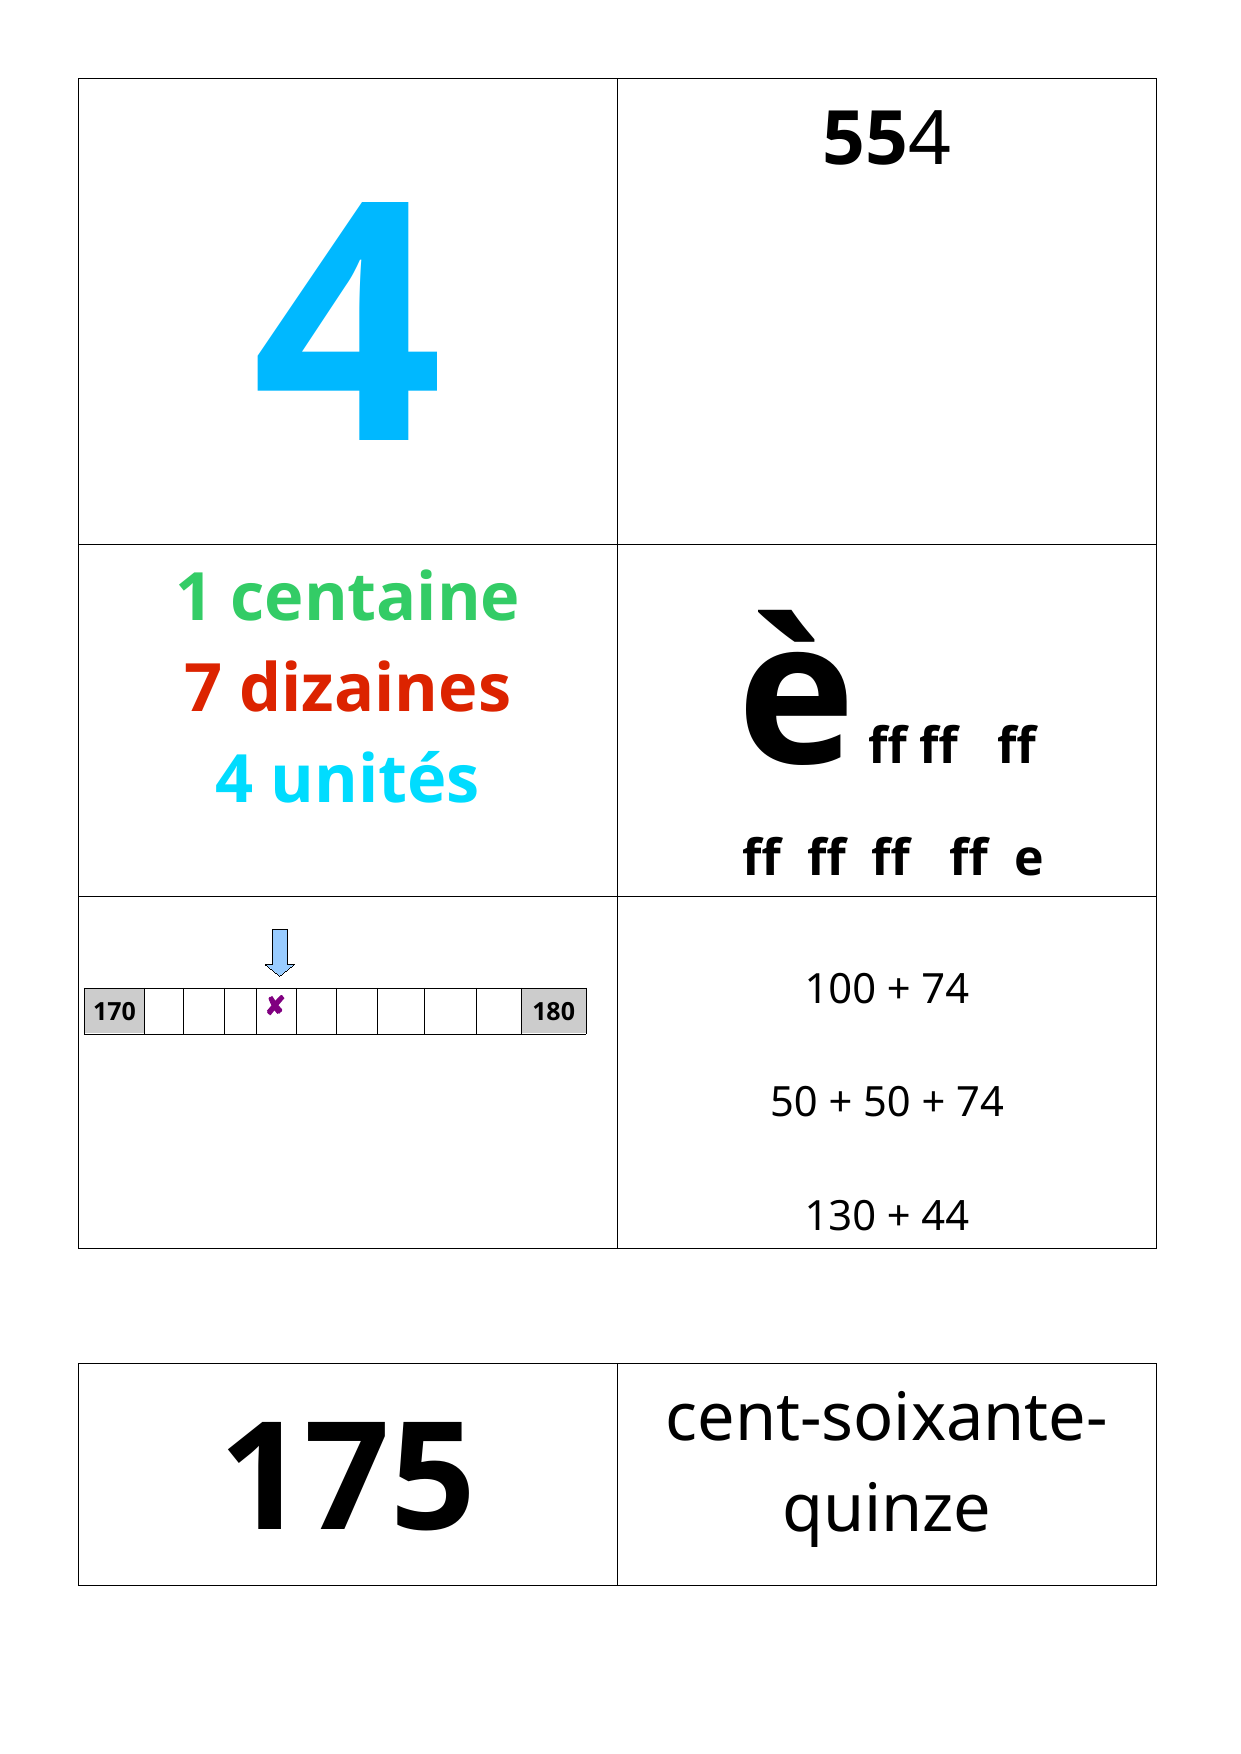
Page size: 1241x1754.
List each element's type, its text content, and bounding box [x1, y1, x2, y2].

table_header [184, 989, 224, 1033]
table_header [145, 989, 183, 1033]
table_header  [257, 989, 296, 1033]
table_header [297, 989, 336, 1033]
table_header 180 [522, 989, 586, 1033]
table_header 175 [79, 1364, 617, 1585]
table_cell 100 + 74 50 + 50 + 74 130 + 44 [618, 897, 1156, 1248]
table_cell 4 [79, 79, 617, 544]
table_header 170 [85, 989, 144, 1033]
table_header cent-soixante-quinze [618, 1364, 1156, 1585]
table_header [378, 989, 424, 1033]
table_header [337, 989, 377, 1033]
table_cell 1 centaine 7 dizaines 4 unités [79, 545, 617, 896]
table_cell è ff ff ff ff ff ff ff e [618, 545, 1156, 896]
table_header [225, 989, 256, 1033]
table_cell 554 [618, 79, 1156, 544]
table_header [477, 989, 521, 1033]
table_header [425, 989, 476, 1033]
table_cell [79, 897, 617, 1248]
